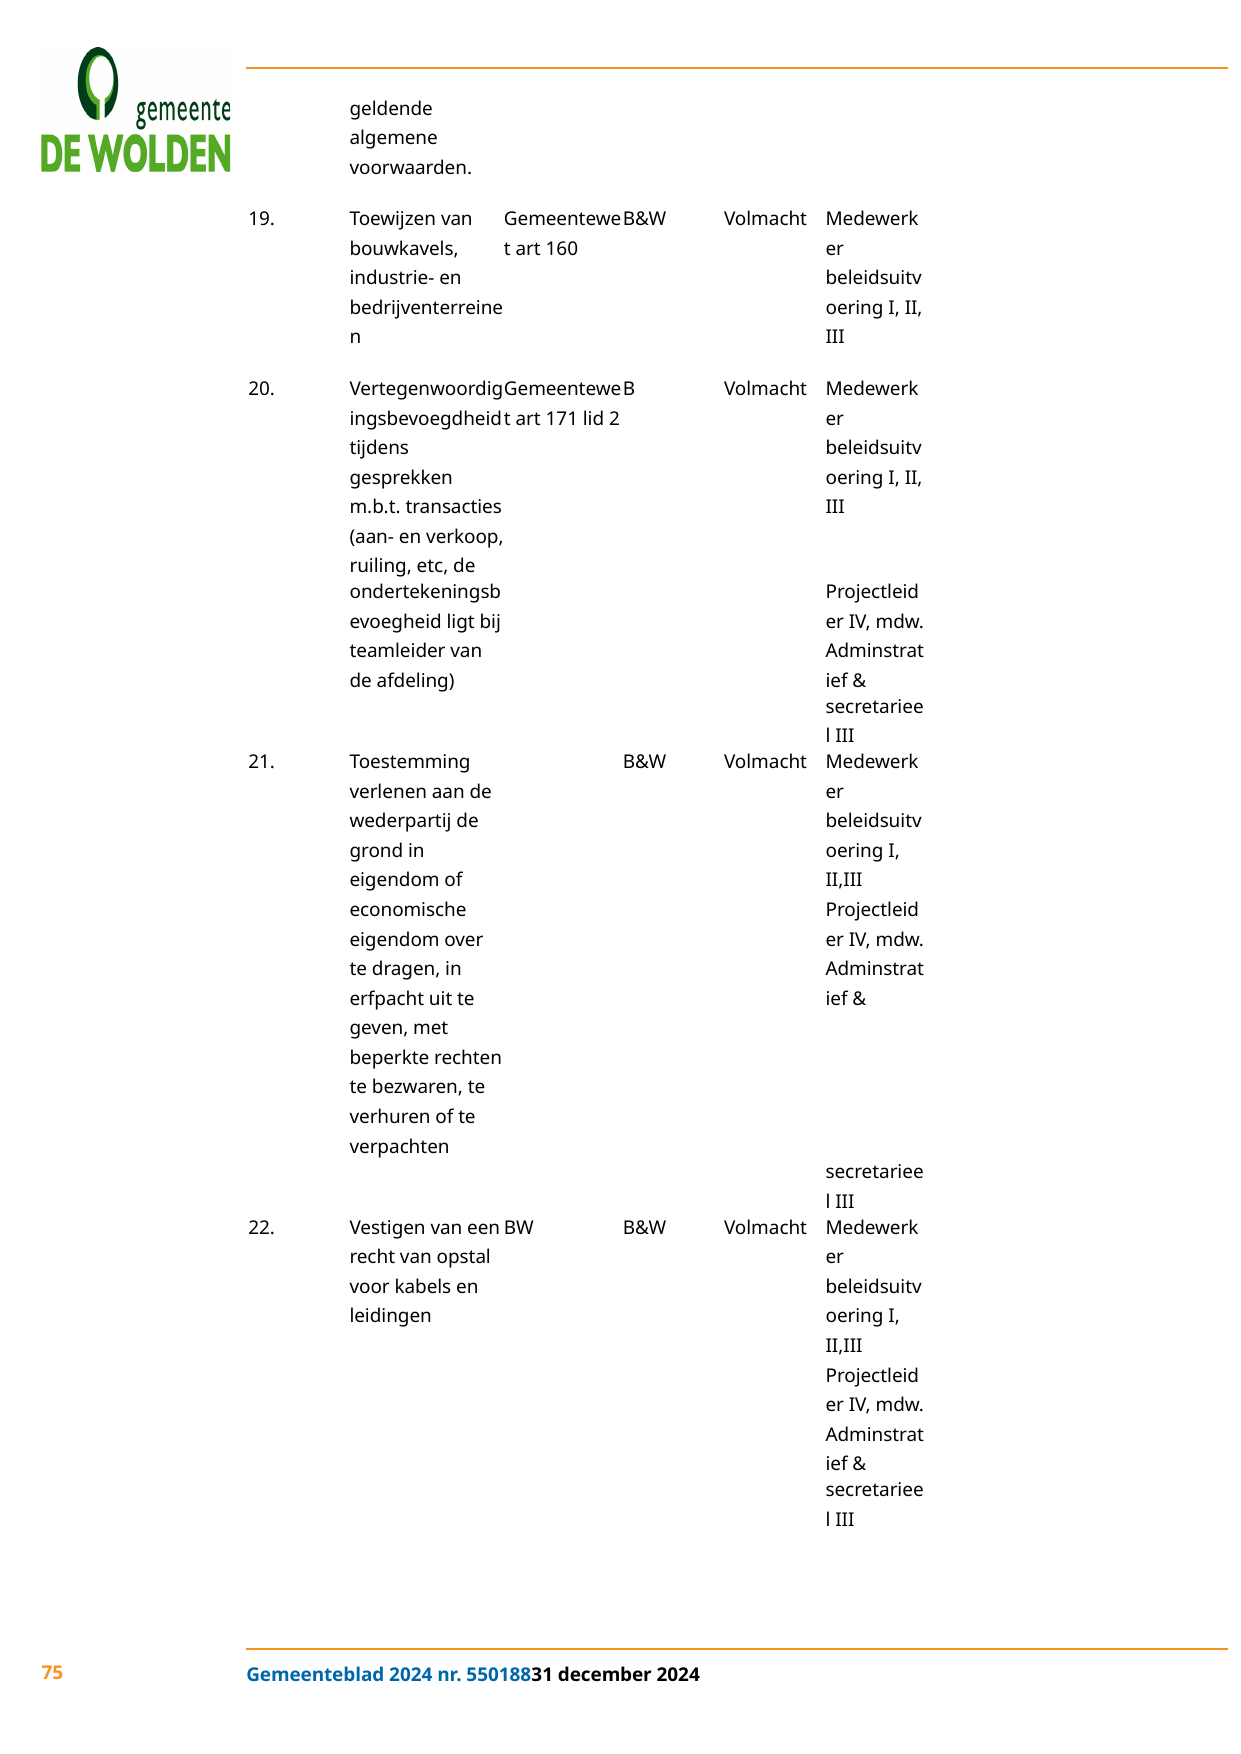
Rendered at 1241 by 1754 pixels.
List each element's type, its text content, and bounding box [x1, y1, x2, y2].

table_cell Toestemming verlenen aan de wederpartij de grond in eigendom of economische eigendom over te dragen, in erfpacht uit te geven, met beperkte rechten te bezwaren, te verhuren of te verpachten [349, 748, 504, 1158]
table_cell [349, 1476, 504, 1532]
table_cell [1050, 1214, 1152, 1476]
table_cell [1050, 375, 1152, 578]
table_cell Toewijzen van bouwkavels, industrie- en bedrijventerreinen [349, 205, 504, 349]
table_cell [248, 1476, 349, 1532]
table_cell [927, 375, 1050, 578]
table_cell [349, 693, 504, 748]
table_cell [1050, 1159, 1152, 1214]
table_cell [504, 748, 623, 1158]
table_cell [623, 1159, 724, 1214]
table_cell [504, 579, 623, 693]
table_cell B&W [623, 748, 724, 1158]
table_cell [1050, 180, 1152, 205]
table_cell 20. [248, 375, 349, 578]
table_cell [623, 180, 724, 205]
table_cell [724, 95, 825, 180]
table_cell [724, 1476, 825, 1532]
table_cell Volmacht [724, 375, 825, 578]
table_cell secretarieel III [825, 1159, 927, 1214]
table_cell [927, 579, 1050, 693]
table_cell [927, 1476, 1050, 1532]
table_cell [248, 180, 349, 205]
table_cell [927, 350, 1050, 375]
table_cell [349, 180, 504, 205]
table_cell [248, 95, 349, 180]
table_cell [623, 579, 724, 693]
table_cell [1050, 748, 1152, 1158]
table_cell [504, 1159, 623, 1214]
table_cell [623, 95, 724, 180]
table_cell B [623, 375, 724, 578]
table_cell [1050, 693, 1152, 748]
table_cell [724, 579, 825, 693]
table_cell [927, 205, 1050, 349]
table_cell Medewerker beleidsuitvoering I, II,III Projectleider IV, mdw. Adminstratief & [825, 1214, 927, 1476]
table_cell Medewerker beleidsuitvoering I, II, III [825, 205, 927, 349]
table_cell secretarieel III [825, 1476, 927, 1532]
table_cell [825, 95, 927, 180]
table_cell [1050, 350, 1152, 375]
table_cell [1050, 579, 1152, 693]
table_cell Volmacht [724, 1214, 825, 1476]
table_cell B&W [623, 1214, 724, 1476]
table_cell [724, 350, 825, 375]
table_cell [504, 180, 623, 205]
table_cell [1050, 95, 1152, 180]
table_cell [927, 748, 1050, 1158]
table_cell [825, 180, 927, 205]
table_cell geldende algemene voorwaarden. [349, 95, 504, 180]
table_cell [504, 95, 623, 180]
table_cell [504, 350, 623, 375]
table_cell Vestigen van een recht van opstal voor kabels en leidingen [349, 1214, 504, 1476]
table_cell secretarieel III [825, 693, 927, 748]
table_cell [248, 350, 349, 375]
table_cell [623, 1476, 724, 1532]
table_cell [248, 579, 349, 693]
table_cell [927, 1159, 1050, 1214]
table_cell Vertegenwoordigingsbevoegdheid tijdens gesprekken m.b.t. transacties (aan- en verkoop, ruiling, etc, de [349, 375, 504, 578]
picture [41, 47, 231, 172]
table_cell [724, 180, 825, 205]
table_cell [927, 95, 1050, 180]
table_cell [623, 350, 724, 375]
table_cell [927, 693, 1050, 748]
table_cell ondertekeningsbevoegheid ligt bij teamleider van de afdeling) [349, 579, 504, 693]
table_cell Projectleider IV, mdw. Adminstratief & [825, 579, 927, 693]
table_cell 21. [248, 748, 349, 1158]
table_cell [504, 1476, 623, 1532]
table_cell [927, 1214, 1050, 1476]
table_cell BW [504, 1214, 623, 1476]
table_cell [1050, 1476, 1152, 1532]
table_cell [1050, 205, 1152, 349]
table_cell Gemeentewet art 160 [504, 205, 623, 349]
table_cell [349, 350, 504, 375]
table_cell [724, 693, 825, 748]
table_cell [825, 350, 927, 375]
table_cell Gemeentewet art 171 lid 2 [504, 375, 623, 578]
table_cell B&W [623, 205, 724, 349]
table_cell [248, 1159, 349, 1214]
table_cell Medewerker beleidsuitvoering I, II, III [825, 375, 927, 578]
table_cell [248, 693, 349, 748]
table_cell [504, 693, 623, 748]
table_cell Volmacht [724, 748, 825, 1158]
table_cell [724, 1159, 825, 1214]
table_cell 22. [248, 1214, 349, 1476]
table_cell [623, 693, 724, 748]
table_cell [349, 1159, 504, 1214]
table_cell Volmacht [724, 205, 825, 349]
table_cell 19. [248, 205, 349, 349]
table_cell [927, 180, 1050, 205]
table_cell Medewerker beleidsuitvoering I, II,III Projectleider IV, mdw. Adminstratief & [825, 748, 927, 1158]
